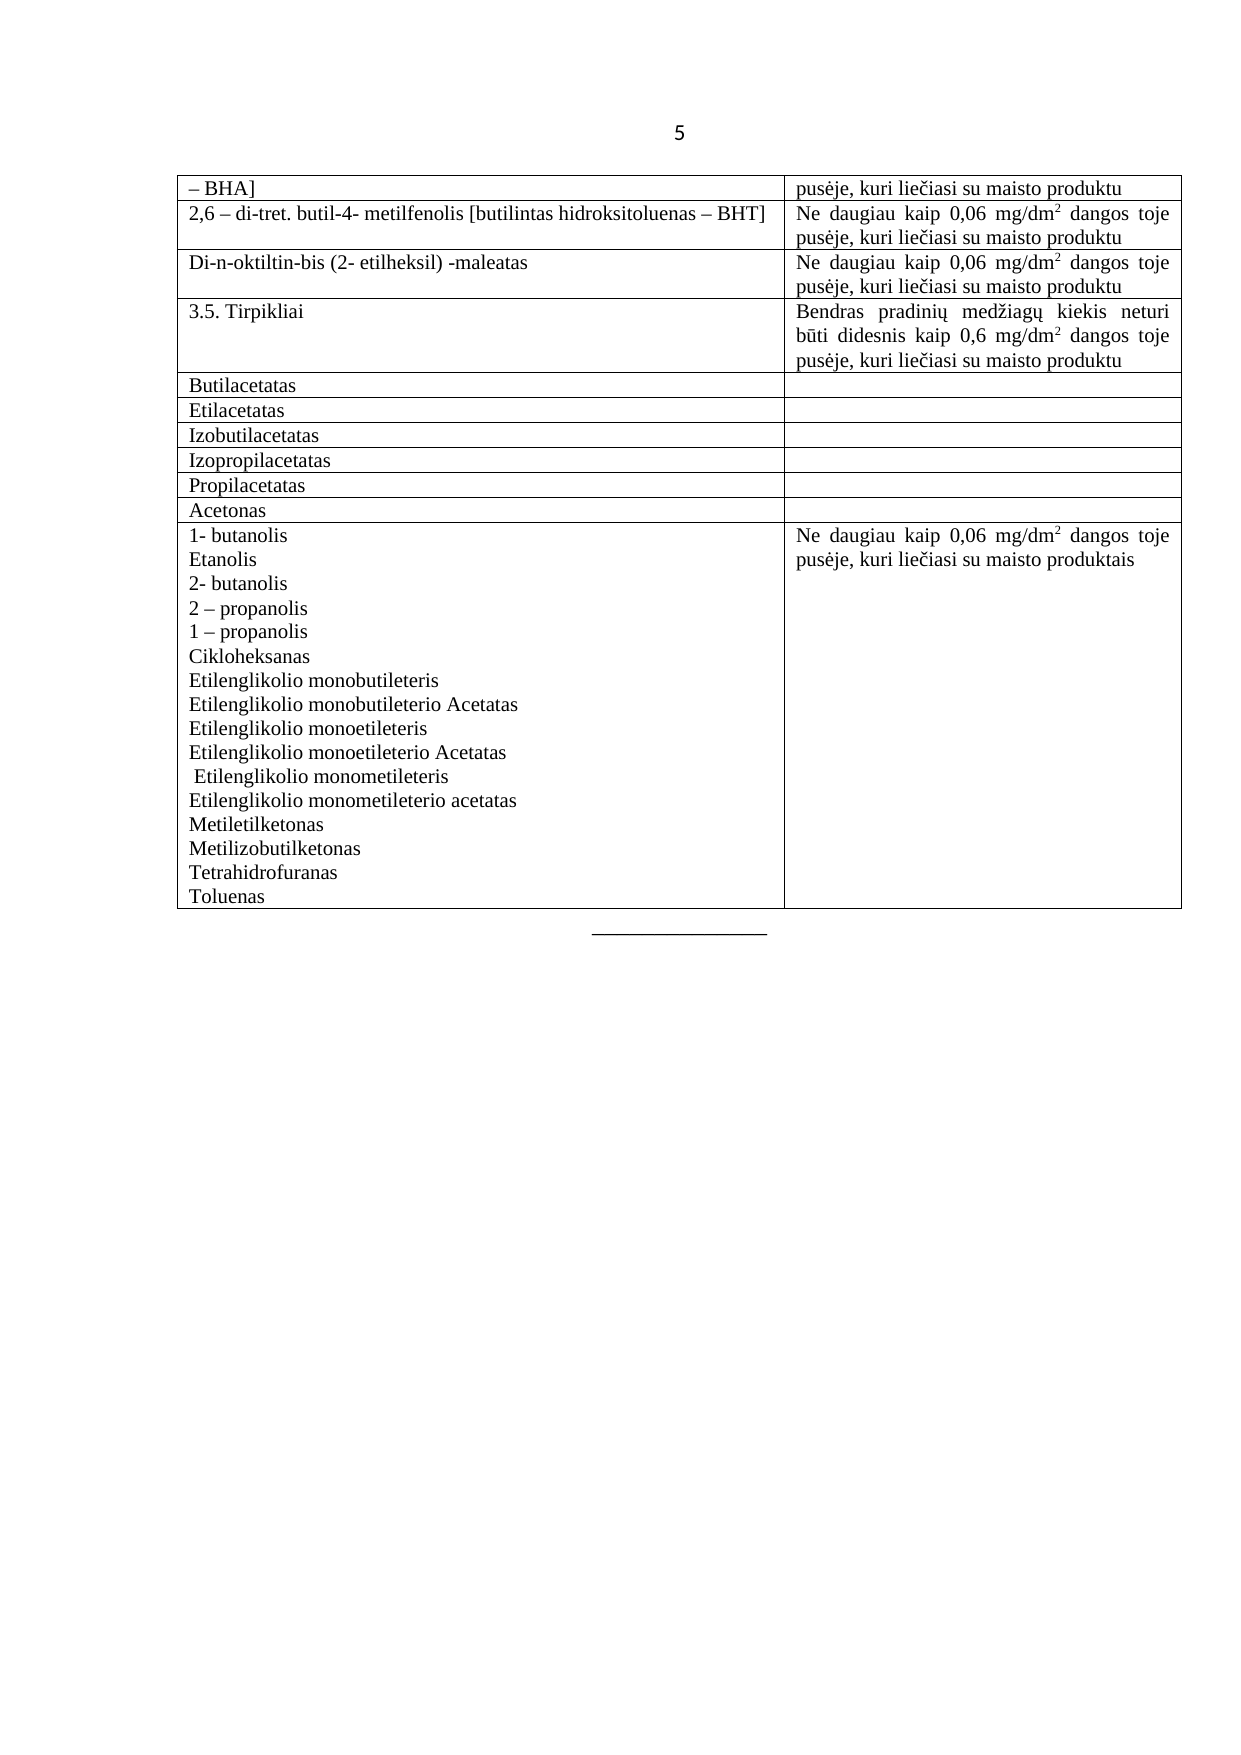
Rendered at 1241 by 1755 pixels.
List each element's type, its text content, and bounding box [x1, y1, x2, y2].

table_cell – BHA] [178, 176, 784, 200]
table_cell [785, 448, 1181, 472]
table_cell [785, 473, 1181, 497]
table_cell Izopropilacetatas [178, 448, 784, 472]
table_cell [785, 423, 1181, 447]
table_cell 3.5. Tirpikliai [178, 299, 784, 372]
table_cell [785, 373, 1181, 397]
text ______________ [177, 909, 1181, 938]
table_cell Ne daugiau kaip 0,06 mg/dm2 dangos toje pusėje, kuri liečiasi su maisto produktu [785, 201, 1181, 249]
table_cell 1- butanolis Etanolis 2- butanolis 2 – propanolis 1 – propanolis Cikloheksanas Etilenglikolio monobutileteris Etilenglikolio monobutileterio Acetatas Etilenglikolio monoetileteris Etilenglikolio monoetileterio Acetatas Etilenglikolio monometileteris Etilenglikolio monometileterio acetatas Metiletilketonas Metilizobutilketonas Tetrahidrofuranas Toluenas [178, 523, 784, 908]
table_cell 2,6 – di-tret. butil-4- metilfenolis [butilintas hidroksitoluenas – BHT] [178, 201, 784, 249]
table_cell Bendras pradinių medžiagų kiekis neturi būti didesnis kaip 0,6 mg/dm2 dangos toje pusėje, kuri liečiasi su maisto produktu [785, 299, 1181, 372]
table_cell pusėje, kuri liečiasi su maisto produktu [785, 176, 1181, 200]
table_cell Acetonas [178, 498, 784, 522]
table_cell Di-n-oktiltin-bis (2- etilheksil) -maleatas [178, 250, 784, 298]
table_cell [785, 398, 1181, 422]
table_cell Izobutilacetatas [178, 423, 784, 447]
table_cell Propilacetatas [178, 473, 784, 497]
table_cell Ne daugiau kaip 0,06 mg/dm2 dangos toje pusėje, kuri liečiasi su maisto produktu [785, 250, 1181, 298]
table_cell Ne daugiau kaip 0,06 mg/dm2 dangos toje pusėje, kuri liečiasi su maisto produktais [785, 523, 1181, 908]
table_cell Butilacetatas [178, 373, 784, 397]
table_cell Etilacetatas [178, 398, 784, 422]
table_cell [785, 498, 1181, 522]
